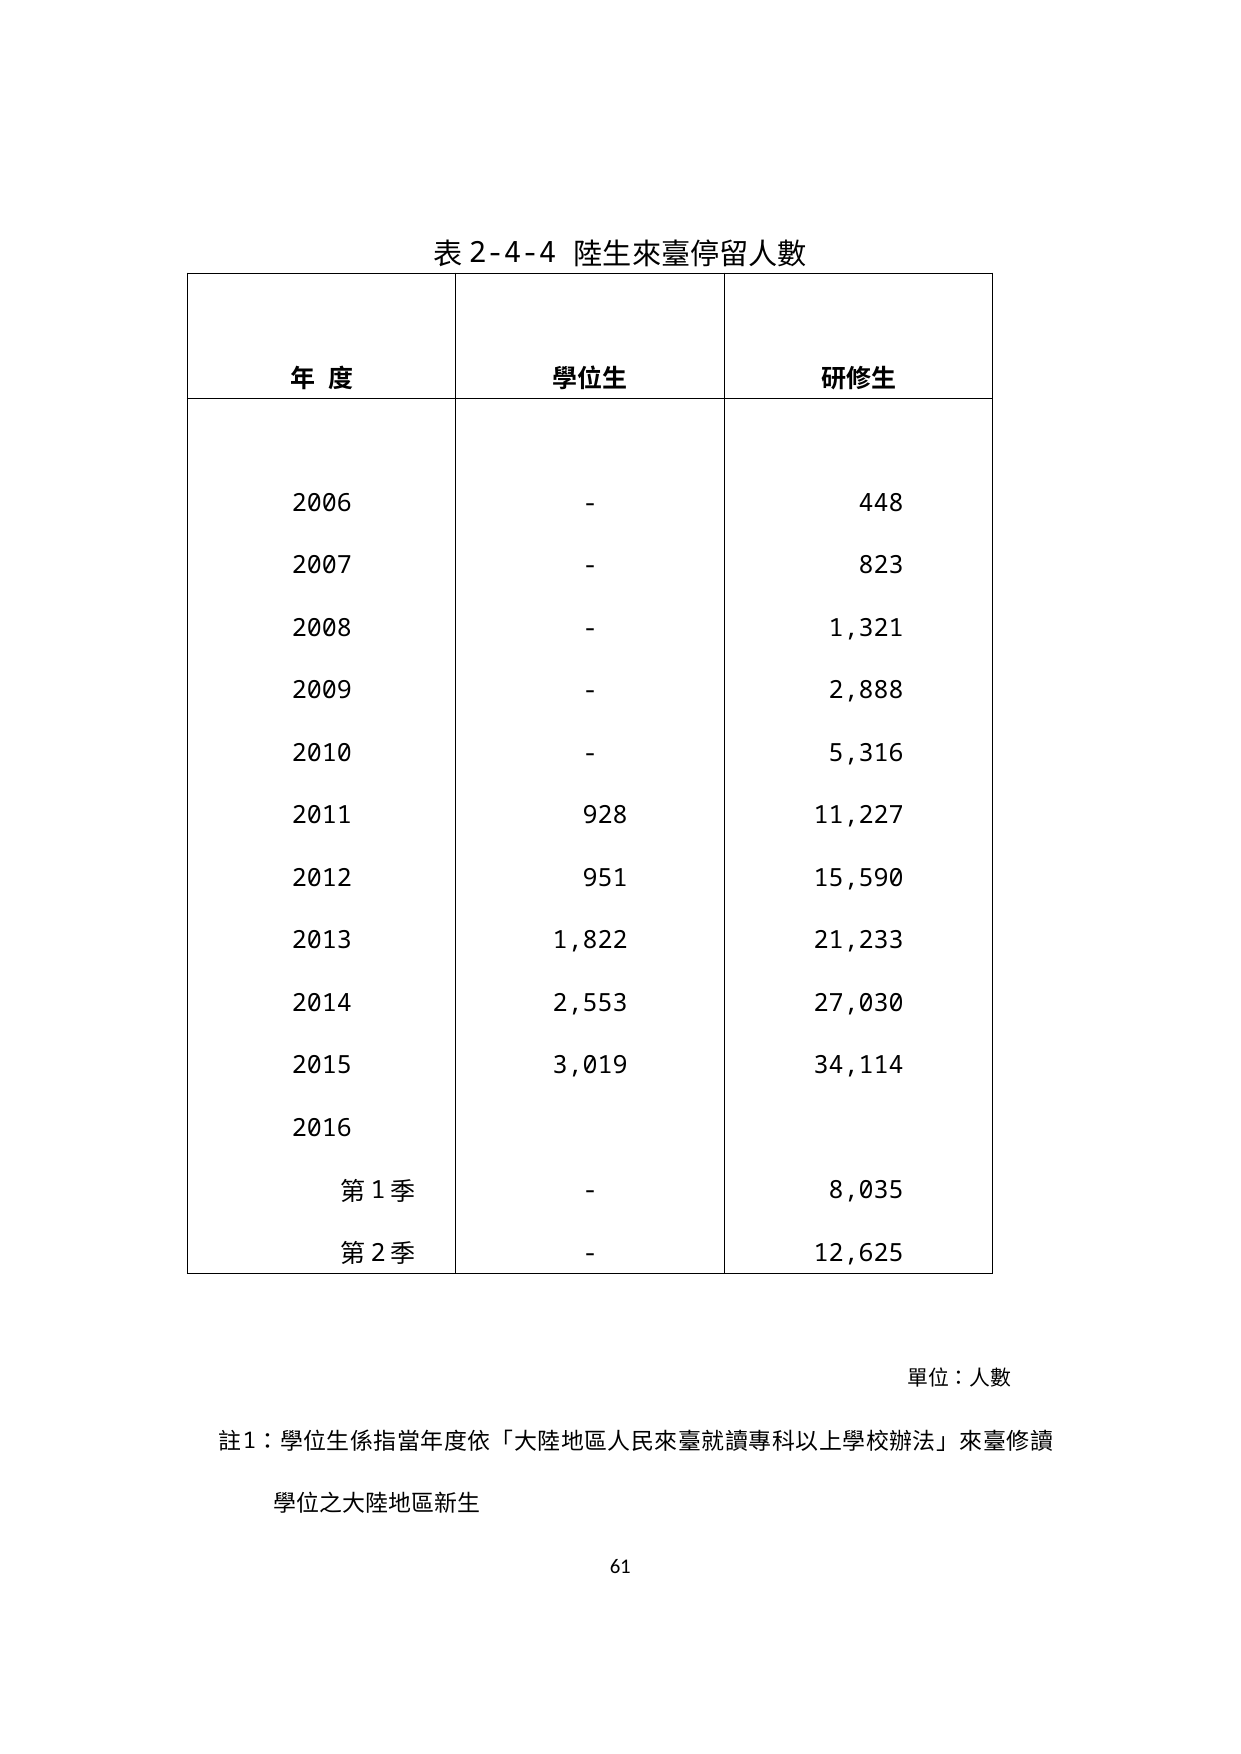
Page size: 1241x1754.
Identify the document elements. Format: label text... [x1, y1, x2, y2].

table_cell 2006 [188, 399, 455, 522]
table_header 年 度 [188, 274, 455, 397]
table_cell 34,114 [725, 1023, 992, 1085]
table_cell 2007 [188, 523, 455, 585]
table_cell 21,233 [725, 898, 992, 960]
table_header 學位生 [456, 274, 724, 397]
table_cell 11,227 [725, 773, 992, 835]
text 單位：人數 [187, 1335, 1011, 1397]
text 表2-4-4 陸生來臺停留人數 [187, 210, 1053, 272]
text 註1：學位生係指當年度依「大陸地區人民來臺就讀專科以上學校辦法」來臺修讀學位之大陸地區新生 [219, 1397, 1053, 1522]
table_cell 8,035 [725, 1148, 992, 1210]
table_cell 第2季 [188, 1210, 455, 1272]
table_cell - [456, 1210, 724, 1272]
table_cell - [456, 585, 724, 647]
table_cell 第1季 [188, 1148, 455, 1210]
table_cell 2,553 [456, 960, 724, 1022]
table_cell 951 [456, 835, 724, 897]
table_cell 2012 [188, 835, 455, 897]
table_cell [456, 1085, 724, 1147]
table_cell 2013 [188, 898, 455, 960]
table_cell 2009 [188, 648, 455, 710]
table_cell - [456, 1148, 724, 1210]
table_header 研修生 [725, 274, 992, 397]
table_cell 2015 [188, 1023, 455, 1085]
table_cell - [456, 523, 724, 585]
table_cell 823 [725, 523, 992, 585]
table_cell 1,321 [725, 585, 992, 647]
table_cell 3,019 [456, 1023, 724, 1085]
table_cell 15,590 [725, 835, 992, 897]
table_cell 2,888 [725, 648, 992, 710]
table_cell 2016 [188, 1085, 455, 1147]
table_cell 448 [725, 399, 992, 522]
table_cell - [456, 399, 724, 522]
table_cell [725, 1085, 992, 1147]
table_cell 5,316 [725, 710, 992, 772]
table_cell 12,625 [725, 1210, 992, 1272]
table_cell 1,822 [456, 898, 724, 960]
table_cell - [456, 648, 724, 710]
table_cell 2011 [188, 773, 455, 835]
table_cell 2014 [188, 960, 455, 1022]
table_cell 928 [456, 773, 724, 835]
table_cell - [456, 710, 724, 772]
table_cell 27,030 [725, 960, 992, 1022]
table_cell 2010 [188, 710, 455, 772]
table_cell 2008 [188, 585, 455, 647]
